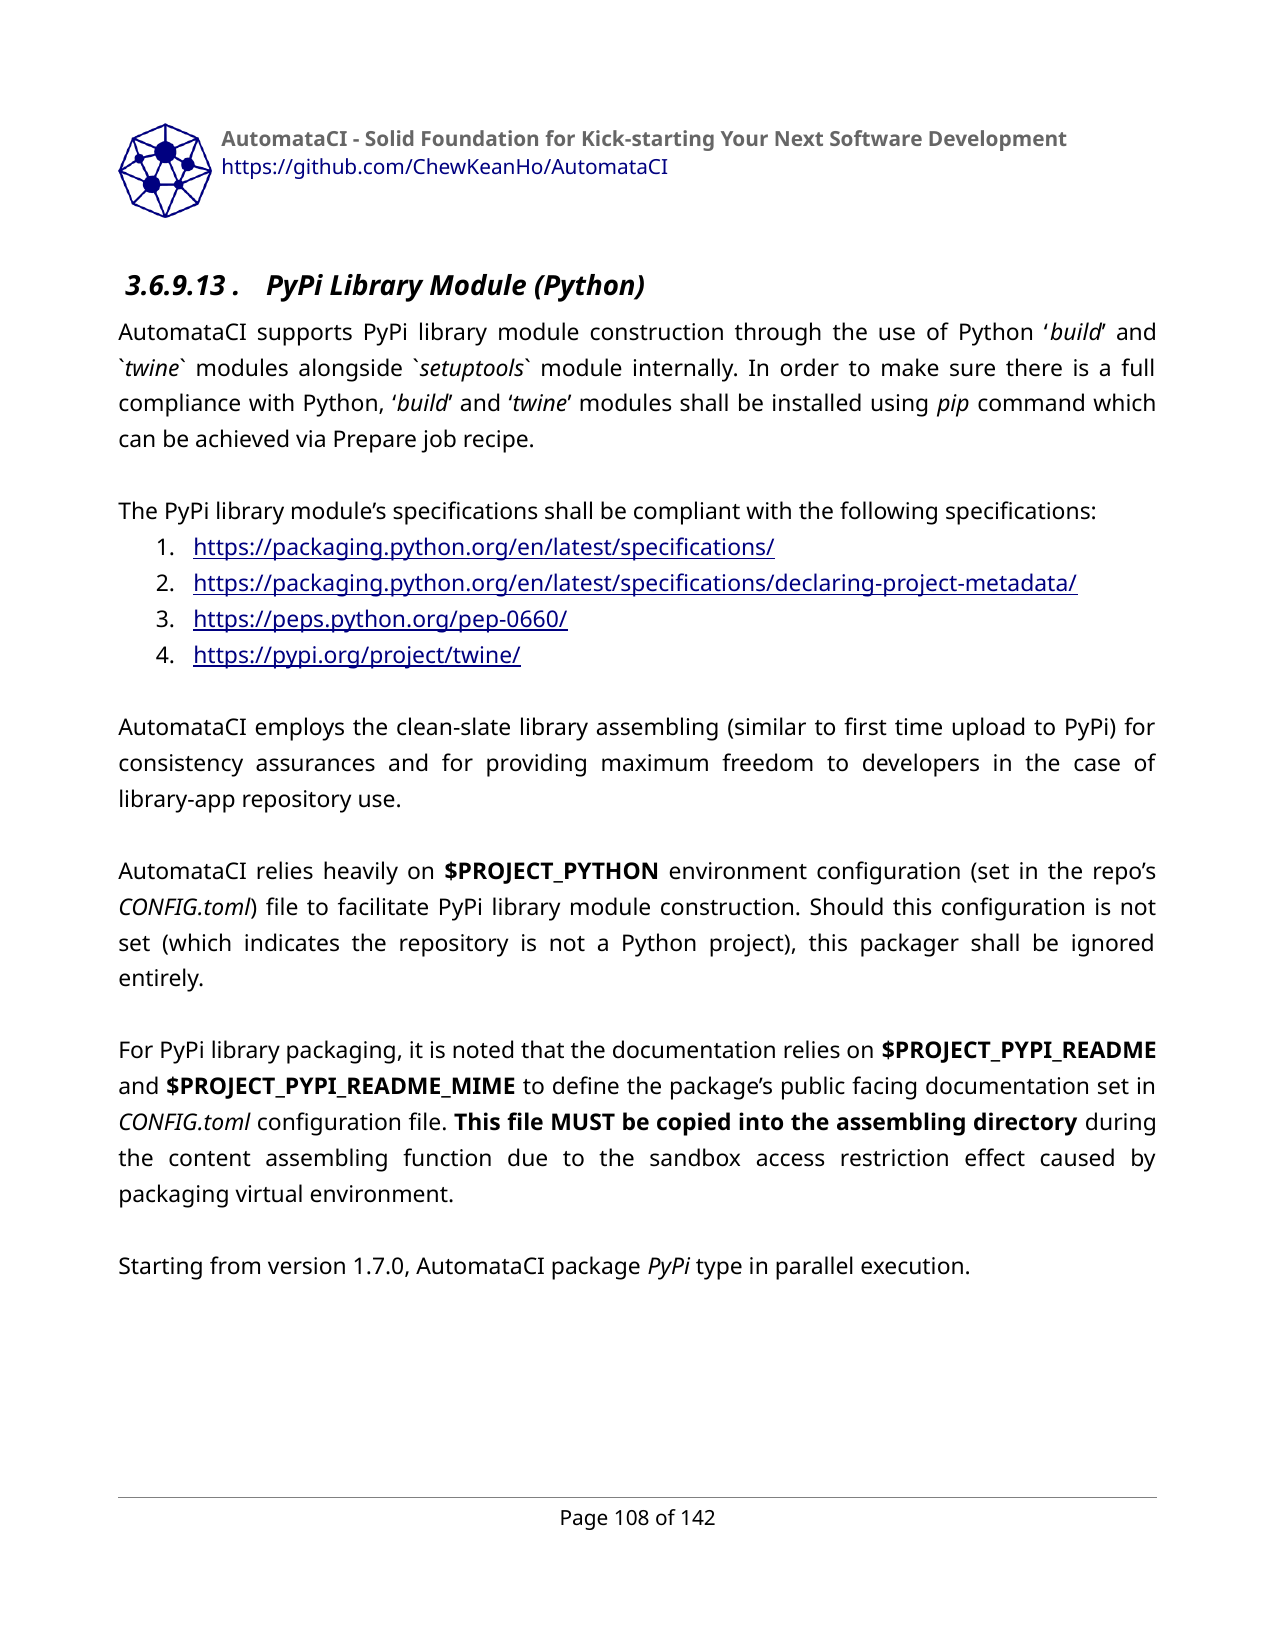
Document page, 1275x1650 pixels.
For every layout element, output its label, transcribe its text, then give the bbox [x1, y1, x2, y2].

subtitle PyPi Library Module (Python) [118, 265, 1157, 303]
picture [118, 123, 212, 218]
text Starting from version 1.7.0, AutomataCI package PyPi type in parallel execution. [118, 1250, 1157, 1281]
text AutomataCI relies heavily on $PROJECT_PYTHON environment configuration (set in the repo’s CONFIG.toml) file to facilitate PyPi library module construction. Should this configuration is not set (which indicates the repository is not a Python project), this packager shall be ignored entirely. [118, 854, 1157, 994]
text AutomataCI employs the clean-slate library assembling (similar to first time upload to PyPi) for consistency assurances and for providing maximum freedom to developers in the case of library-app repository use. [118, 711, 1157, 814]
text The PyPi library module’s specifications shall be compliant with the following specifications: [118, 495, 1157, 526]
list https://packaging.python.org/en/latest/specifications/declaring-project-metadata/ [156, 567, 1157, 598]
text For PyPi library packaging, it is noted that the documentation relies on $PROJECT_PYPI_README and $PROJECT_PYPI_README_MIME to define the package’s public facing documentation set in CONFIG.toml configuration file. This file MUST be copied into the assembling directory during the content assembling function due to the sandbox access restriction effect caused by packaging virtual environment. [118, 1034, 1157, 1209]
list https://peps.python.org/pep-0660/ [156, 603, 1157, 634]
text AutomataCI supports PyPi library module construction through the use of Python ‘build’ and `twine` modules alongside `setuptools` module internally. In order to make sure there is a full compliance with Python, ‘build’ and ‘twine’ modules shall be installed using pip command which can be achieved via Prepare job recipe. [118, 316, 1157, 454]
list https://packaging.python.org/en/latest/specifications/ [156, 531, 1157, 562]
list https://pypi.org/project/twine/ [156, 639, 1157, 670]
